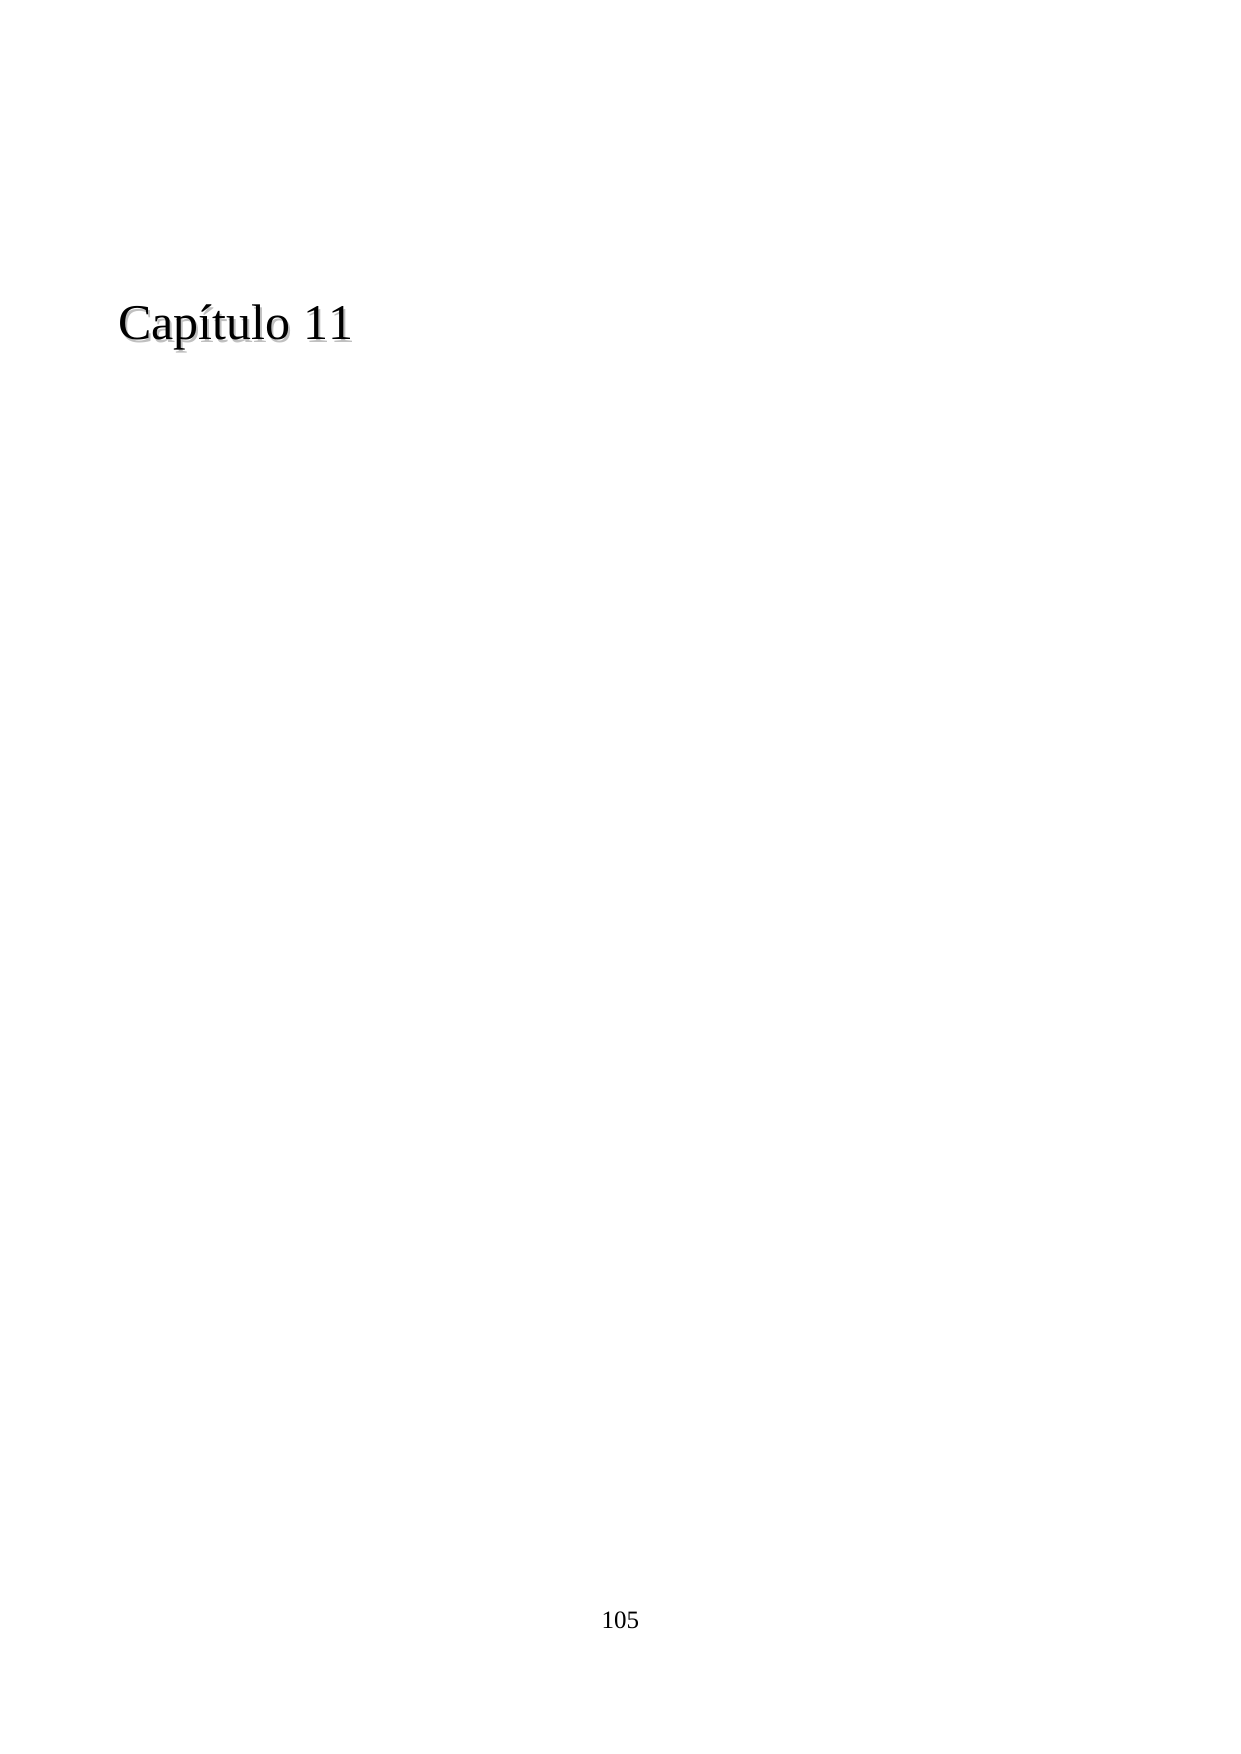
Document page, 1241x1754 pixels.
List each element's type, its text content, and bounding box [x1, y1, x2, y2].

text Capítulo 11 [118, 295, 1122, 351]
